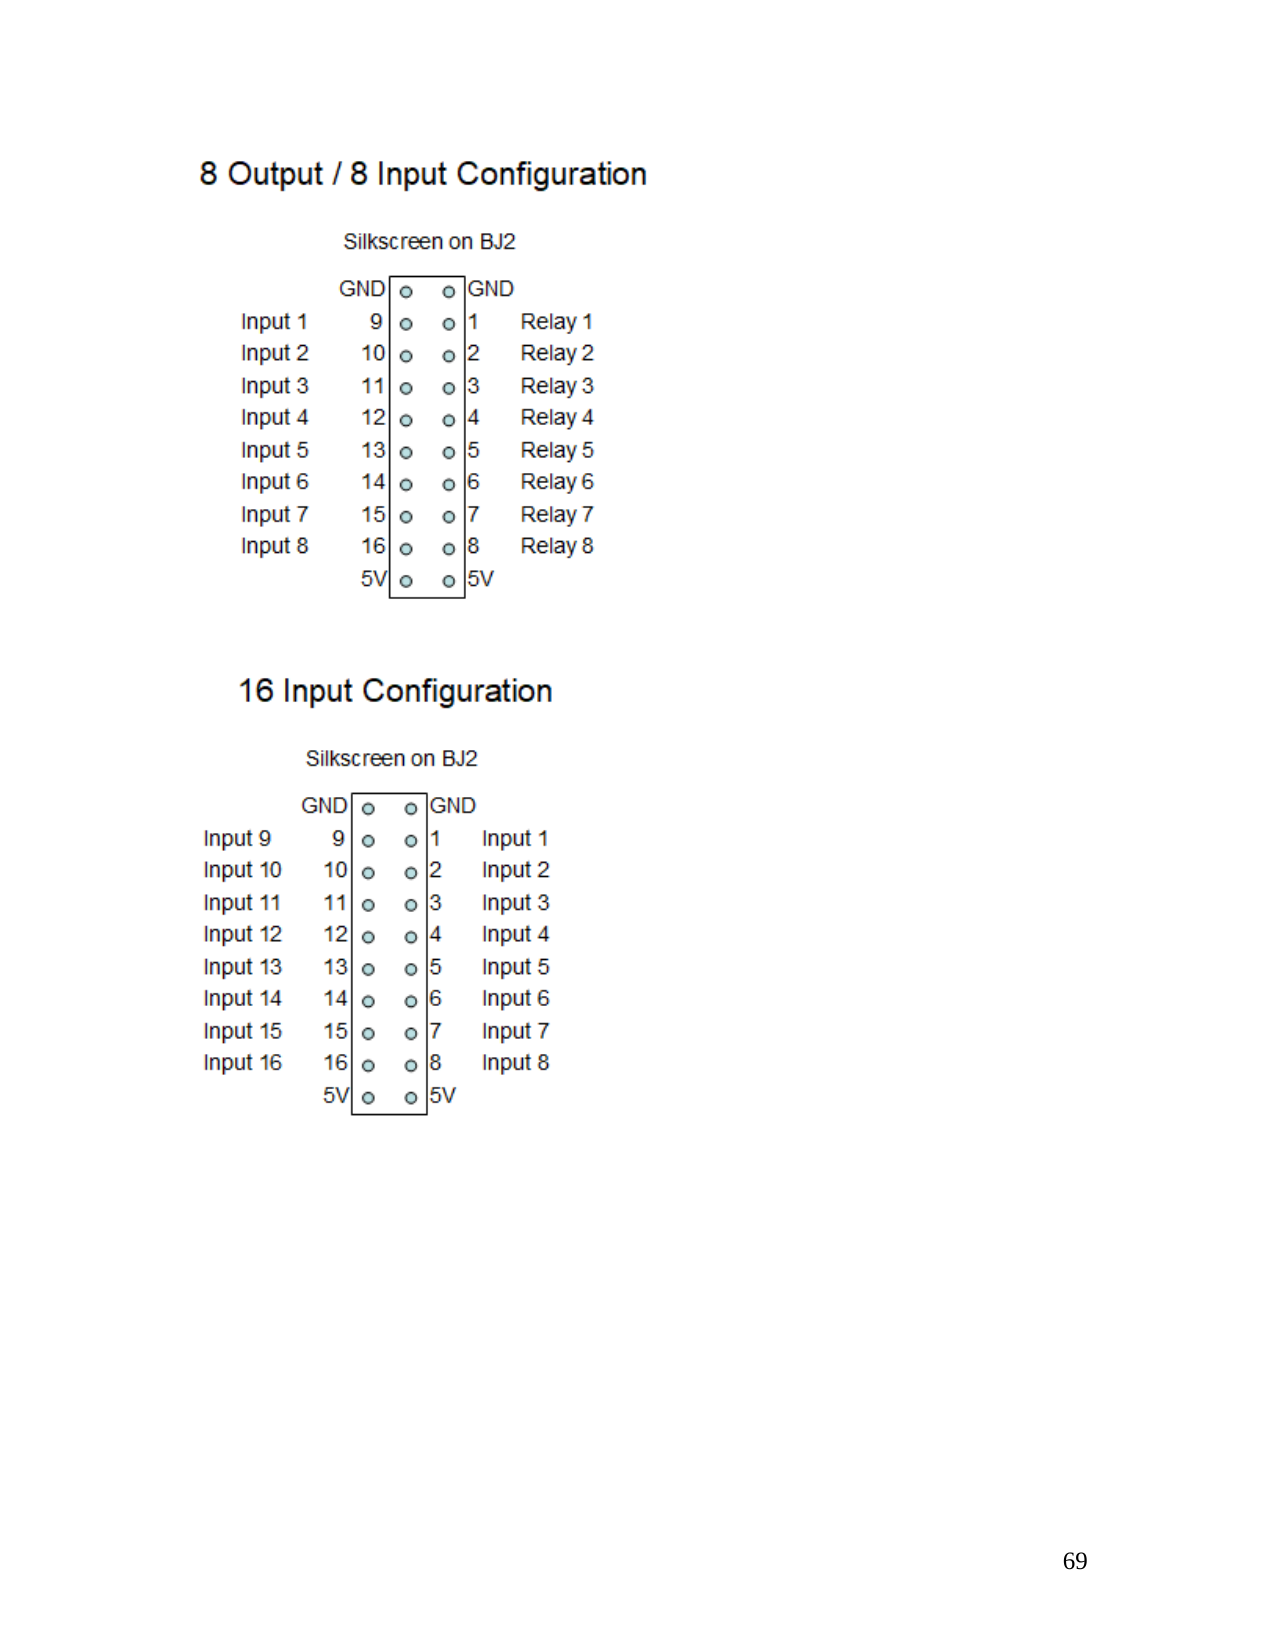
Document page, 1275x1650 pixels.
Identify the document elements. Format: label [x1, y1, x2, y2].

picture [187, 149, 654, 610]
picture [187, 666, 583, 1147]
